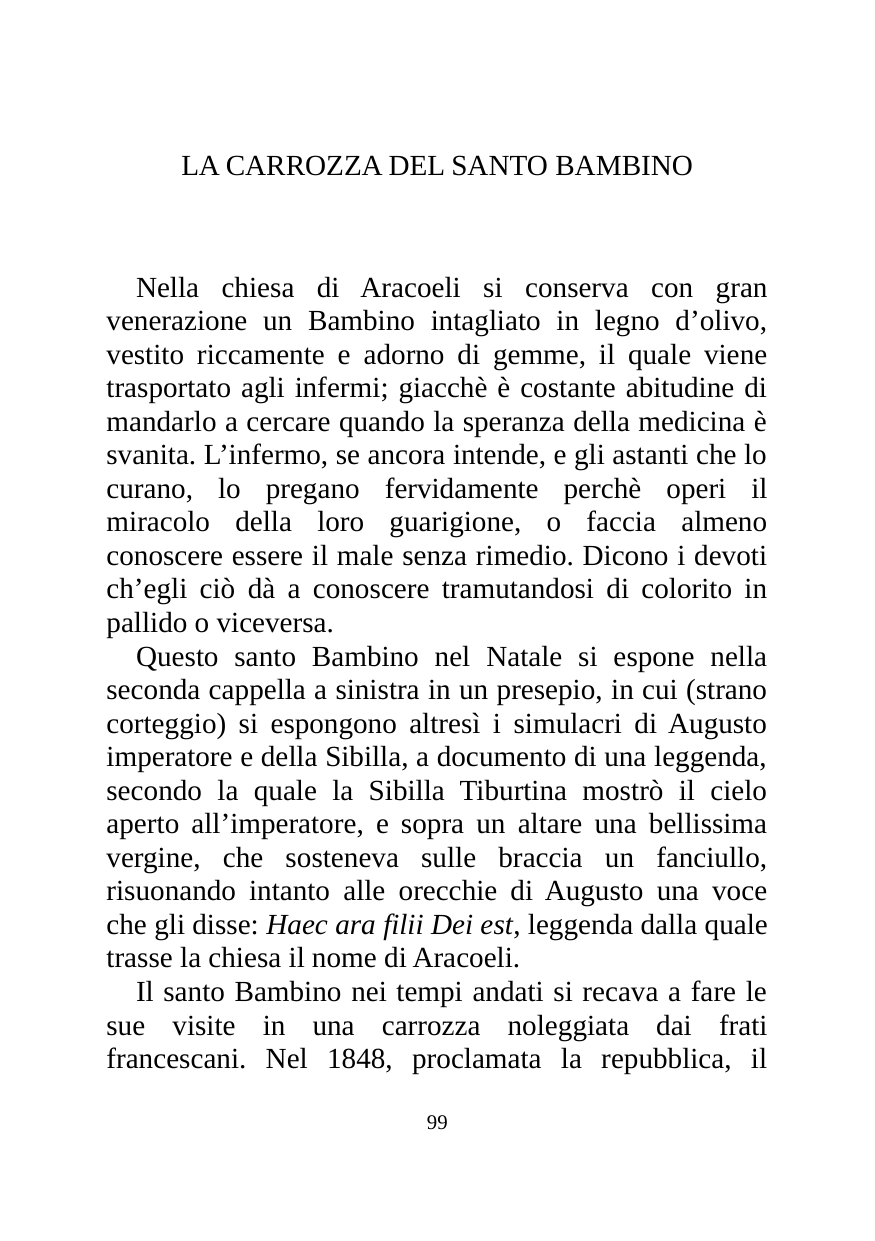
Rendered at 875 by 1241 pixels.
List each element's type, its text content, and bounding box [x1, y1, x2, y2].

text Nella chiesa di Aracoeli si conserva con gran venerazione un Bambino intagliato in legno d’olivo, vestito riccamente e adorno di gemme, il quale viene trasportato agli infermi; giacchè è costante abitudine di mandarlo a cercare quando la speranza della medicina è svanita. L’infermo, se ancora intende, e gli astanti che lo curano, lo pregano fervidamente perchè operi il miracolo della loro guarigione, o faccia almeno conoscere essere il male senza rimedio. Dicono i devoti ch’egli ciò dà a conoscere tramutandosi di colorito in pallido o viceversa. [106, 270, 768, 639]
subtitle LA CARROZZA DEL SANTO BAMBINO [106, 148, 768, 181]
text Questo santo Bambino nel Natale si espone nella seconda cappella a sinistra in un presepio, in cui (strano corteggio) si espongono altresì i simulacri di Augusto imperatore e della Sibilla, a documento di una leggenda, secondo la quale la Sibilla Tiburtina mostrò il cielo aperto all’imperatore, e sopra un altare una bellissima vergine, che sosteneva sulle braccia un fanciullo, risuonando intanto alle orecchie di Augusto una voce che gli disse: Haec ara filii Dei est, leggenda dalla quale trasse la chiesa il nome di Aracoeli. [106, 639, 768, 974]
text Il santo Bambino nei tempi andati si recava a fare le sue visite in una carrozza noleggiata dai frati francescani. Nel 1848, proclamata la repubblica, il [106, 974, 768, 1075]
